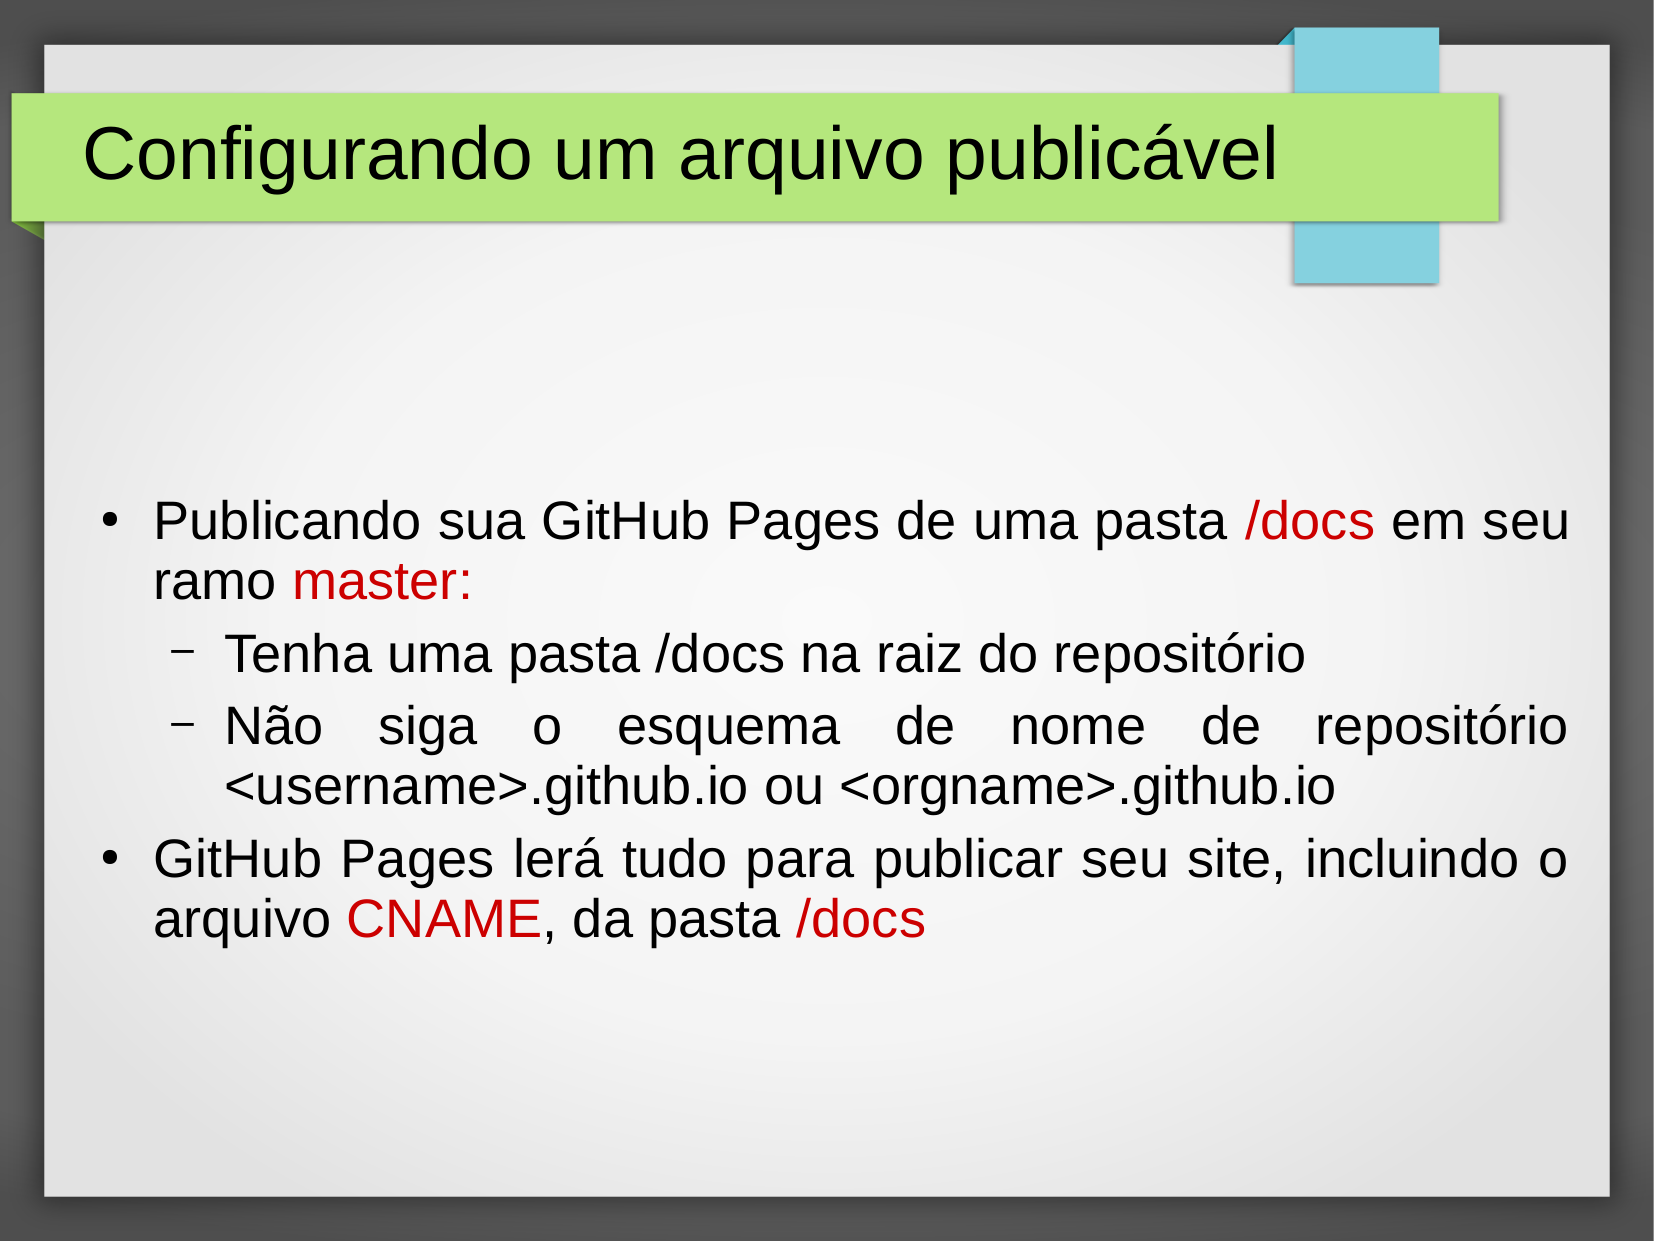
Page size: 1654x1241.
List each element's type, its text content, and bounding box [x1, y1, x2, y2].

list Publicando sua GitHub Pages de uma pasta /docs em seu ramo master: Tenha uma pasta /docs na raiz do repositório Não siga o esquema de nome de repositório <username>.github.io ou <orgname>.github.io GitHub Pages lerá tudo para publicar seu site, incluindo o arquivo CNAME, da pasta /docs [82, 360, 1571, 1080]
picture [0, 0, 1654, 1241]
title Configurando um arquivo publicável [82, 69, 1300, 238]
